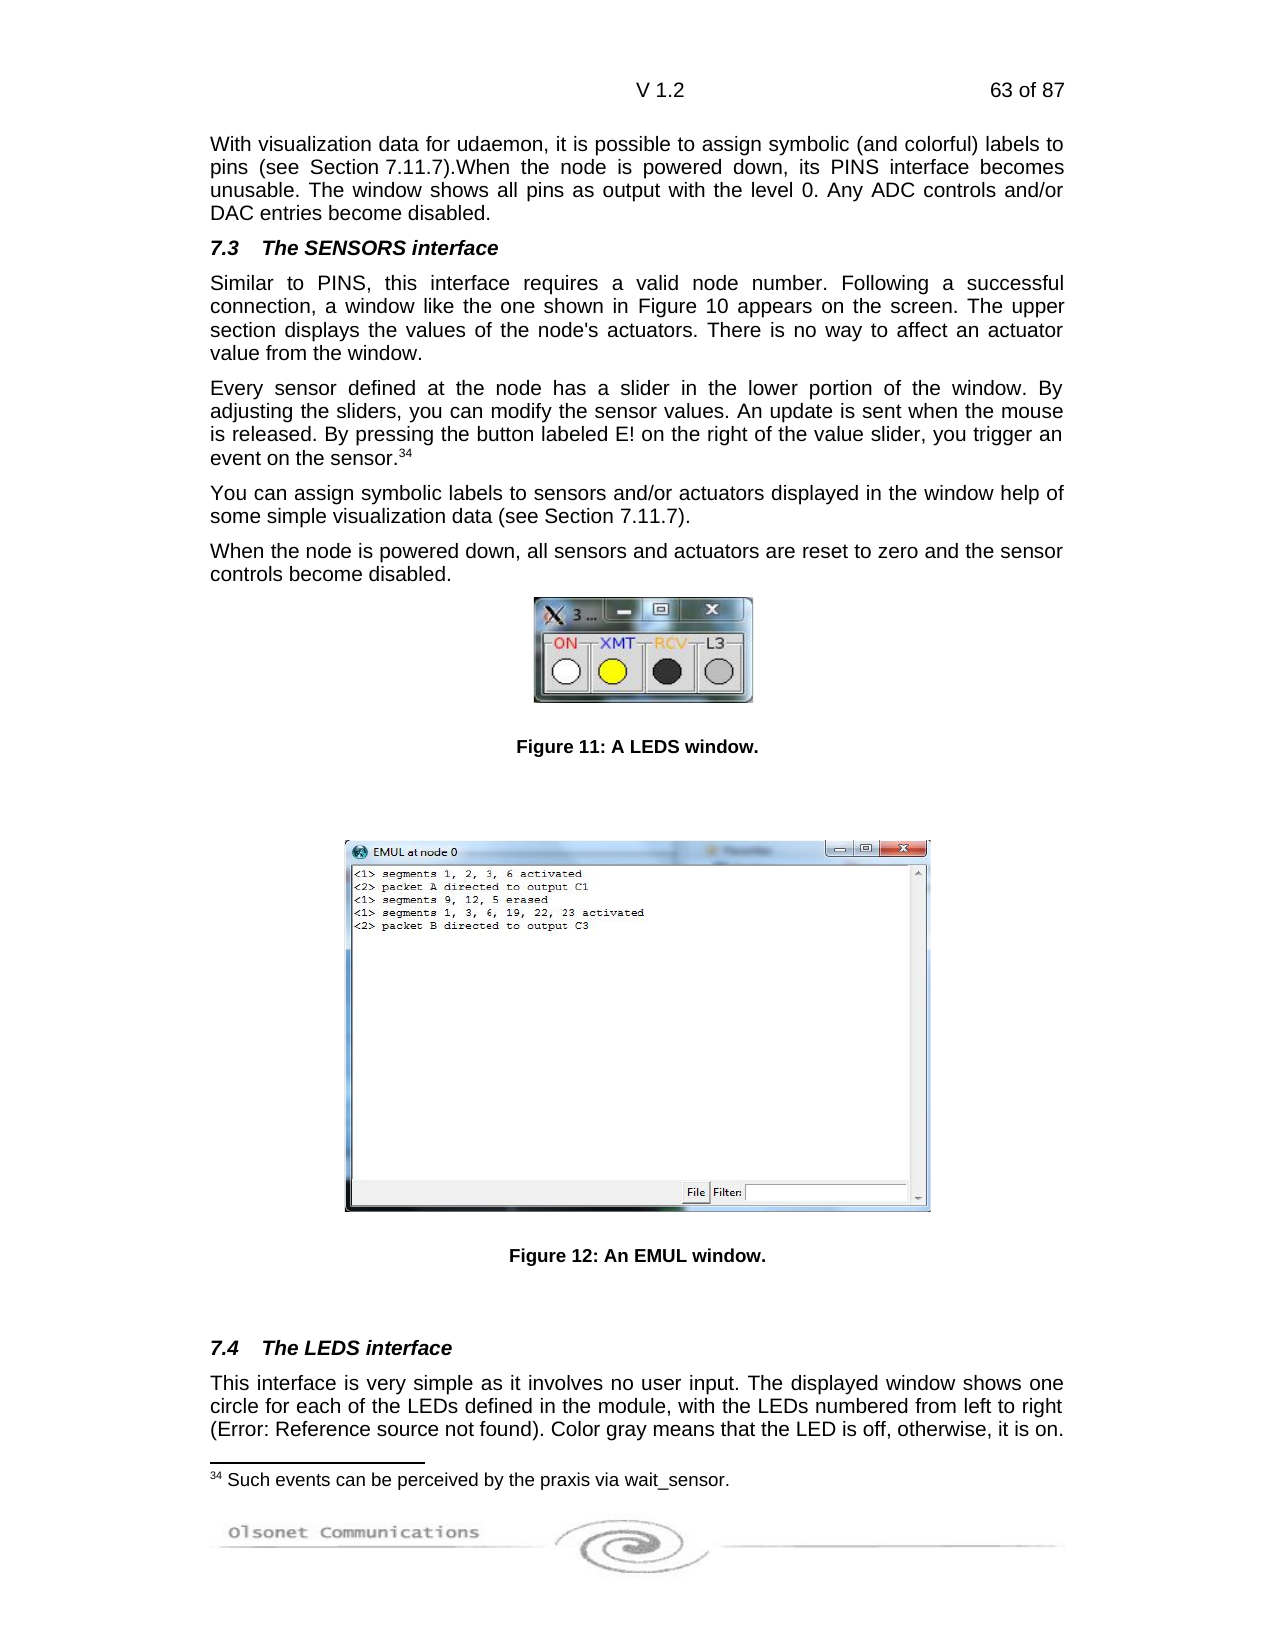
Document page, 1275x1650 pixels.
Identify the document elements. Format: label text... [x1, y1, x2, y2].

picture [344, 840, 931, 1212]
text Figure 12: An EMUL window. [344, 1245, 931, 1266]
text Figure 11: A LEDS window. [493, 736, 782, 757]
text You can assign symbolic labels to sensors and/or actuators displayed in the window help of some simple visualization data (see Section 7.11.7). [210, 481, 1065, 528]
picture [210, 1504, 1065, 1596]
text When the node is powered down, all sensors and actuators are reset to zero and the sensor controls become disabled. [210, 539, 1065, 586]
subtitle The LEDS interface [210, 1336, 1065, 1359]
text With visualization data for udaemon, it is possible to assign symbolic (and colorful) labels to pins (see Section 7.11.7).When the node is powered down, its PINS interface becomes unusable. The window shows all pins as output with the level 0. Any ADC controls and/or DAC entries become disabled. [210, 132, 1065, 225]
subtitle The SENSORS interface [210, 237, 1065, 260]
text This interface is very simple as it involves no user input. The displayed window shows one circle for each of the LEDs defined in the module, with the LEDs numbered from left to right (Error: Reference source not found). Color gray means that the LED is off, otherwise, it is on. [210, 1371, 1065, 1441]
picture [533, 597, 754, 703]
text Similar to PINS, this interface requires a valid node number. Following a successful connection, a window like the one shown in Figure 10 appears on the screen. The upper section displays the values of the node's actuators. There is no way to affect an actuator value from the window. [210, 272, 1065, 365]
text Such events can be perceived by the praxis via wait_sensor. [210, 1469, 1065, 1490]
text Every sensor defined at the node has a slider in the lower portion of the window. By adjusting the sliders, you can modify the sensor values. An update is sent when the mouse is released. By pressing the button labeled E! on the right of the value slider, you trigger an event on the sensor. [210, 377, 1065, 469]
